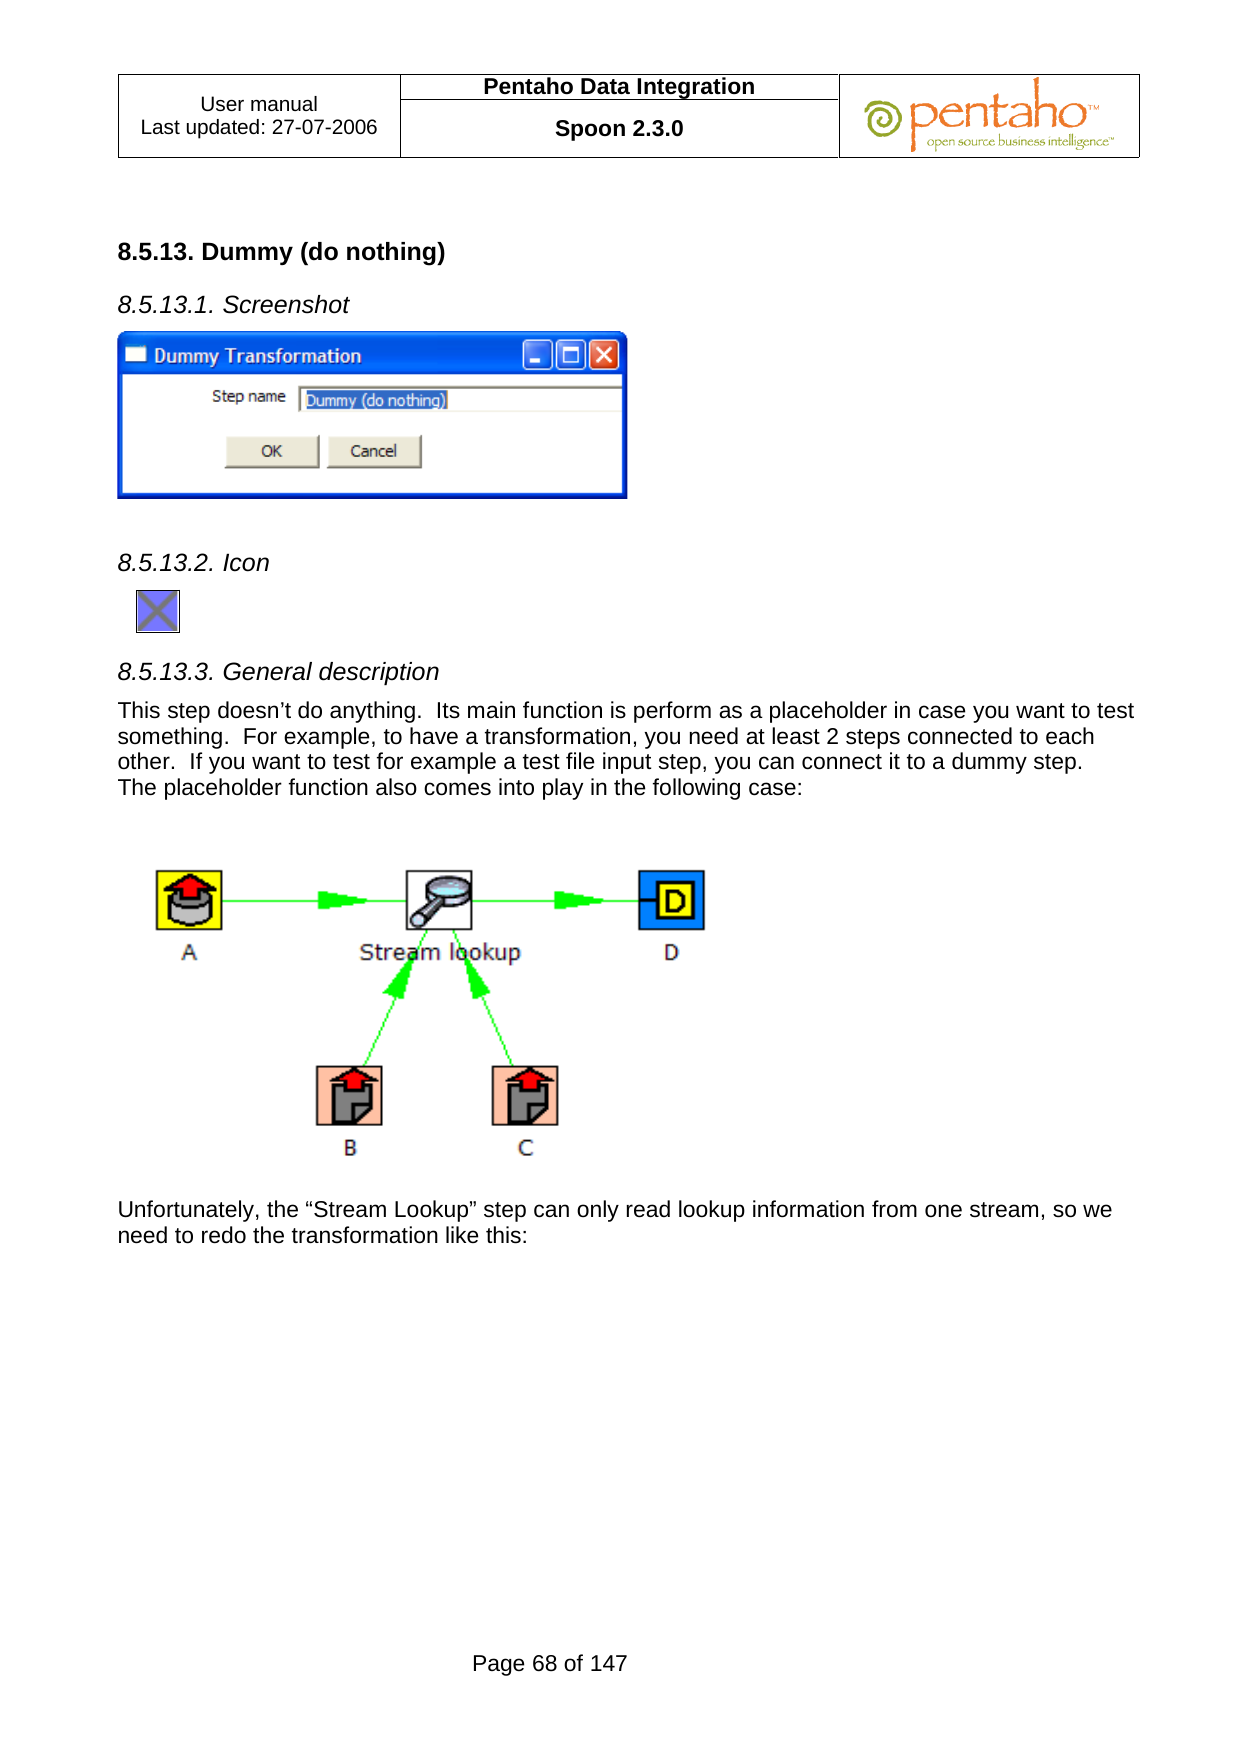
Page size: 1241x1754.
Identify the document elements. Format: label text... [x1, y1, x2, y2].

picture [117, 331, 628, 499]
picture [133, 860, 713, 1163]
text This step doesn’t do anything. Its main function is perform as a placeholder in case you want to test something. For example, to have a transformation, you need at least 2 steps connected to each other. If you want to test for example a test file input step, you can connect it to a dummy step. [117, 698, 1137, 774]
text The placeholder function also comes into play in the following case: [117, 774, 1137, 800]
subtitle General description [117, 657, 1137, 685]
text Unfortunately, the “Stream Lookup” step can only read lookup information from one stream, so we need to redo the transformation like this: [117, 1197, 1137, 1248]
subtitle Icon [117, 549, 1137, 577]
subtitle Screenshot [117, 291, 1137, 319]
subtitle Dummy (do nothing) [117, 238, 1137, 266]
